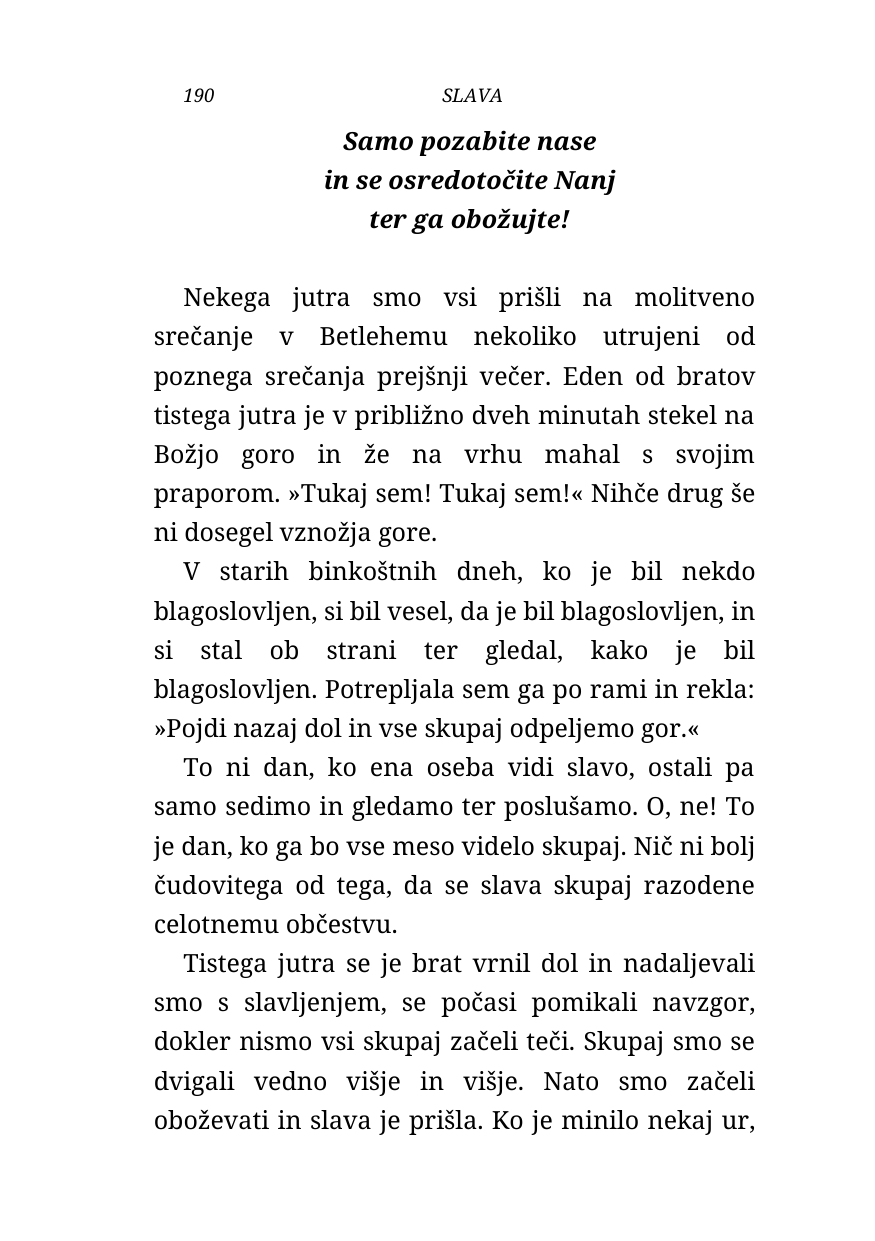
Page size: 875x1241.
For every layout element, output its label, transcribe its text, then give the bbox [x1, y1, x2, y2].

text V starih binkoštnih dneh, ko je bil nekdo blagoslovljen, si bil vesel, da je bil blagoslovljen, in si stal ob strani ter gledal, kako je bil blagoslovljen. Potrepljala sem ga po rami in rekla: »Pojdi nazaj dol in vse skupaj odpeljemo gor.« [153, 554, 756, 745]
text Tistega jutra se je brat vrnil dol in nadaljevali smo s slavljenjem, se počasi pomikali navzgor, dokler nismo vsi skupaj začeli teči. Skupaj smo se dvigali vedno višje in višje. Nato smo začeli oboževati in slava je prišla. Ko je minilo nekaj ur, [153, 946, 756, 1136]
text in se osredotočite Nanj [153, 162, 756, 196]
text Samo pozabite nase [153, 123, 756, 157]
text ter ga obožujte! [153, 202, 756, 236]
text Nekega jutra smo vsi prišli na molitveno srečanje v Betlehemu nekoliko utrujeni od poznega srečanja prejšnji večer. Eden od bratov tistega jutra je v približno dveh minutah stekel na Božjo goro in že na vrhu mahal s svojim praporom. »Tukaj sem! Tukaj sem!« Nihče drug še ni dosegel vznožja gore. [153, 280, 756, 549]
text To ni dan, ko ena oseba vidi slavo, ostali pa samo sedimo in gledamo ter poslušamo. O, ne! To je dan, ko ga bo vse meso videlo skupaj. Nič ni bolj čudovitega od tega, da se slava skupaj razodene celotnemu občestvu. [153, 750, 756, 941]
